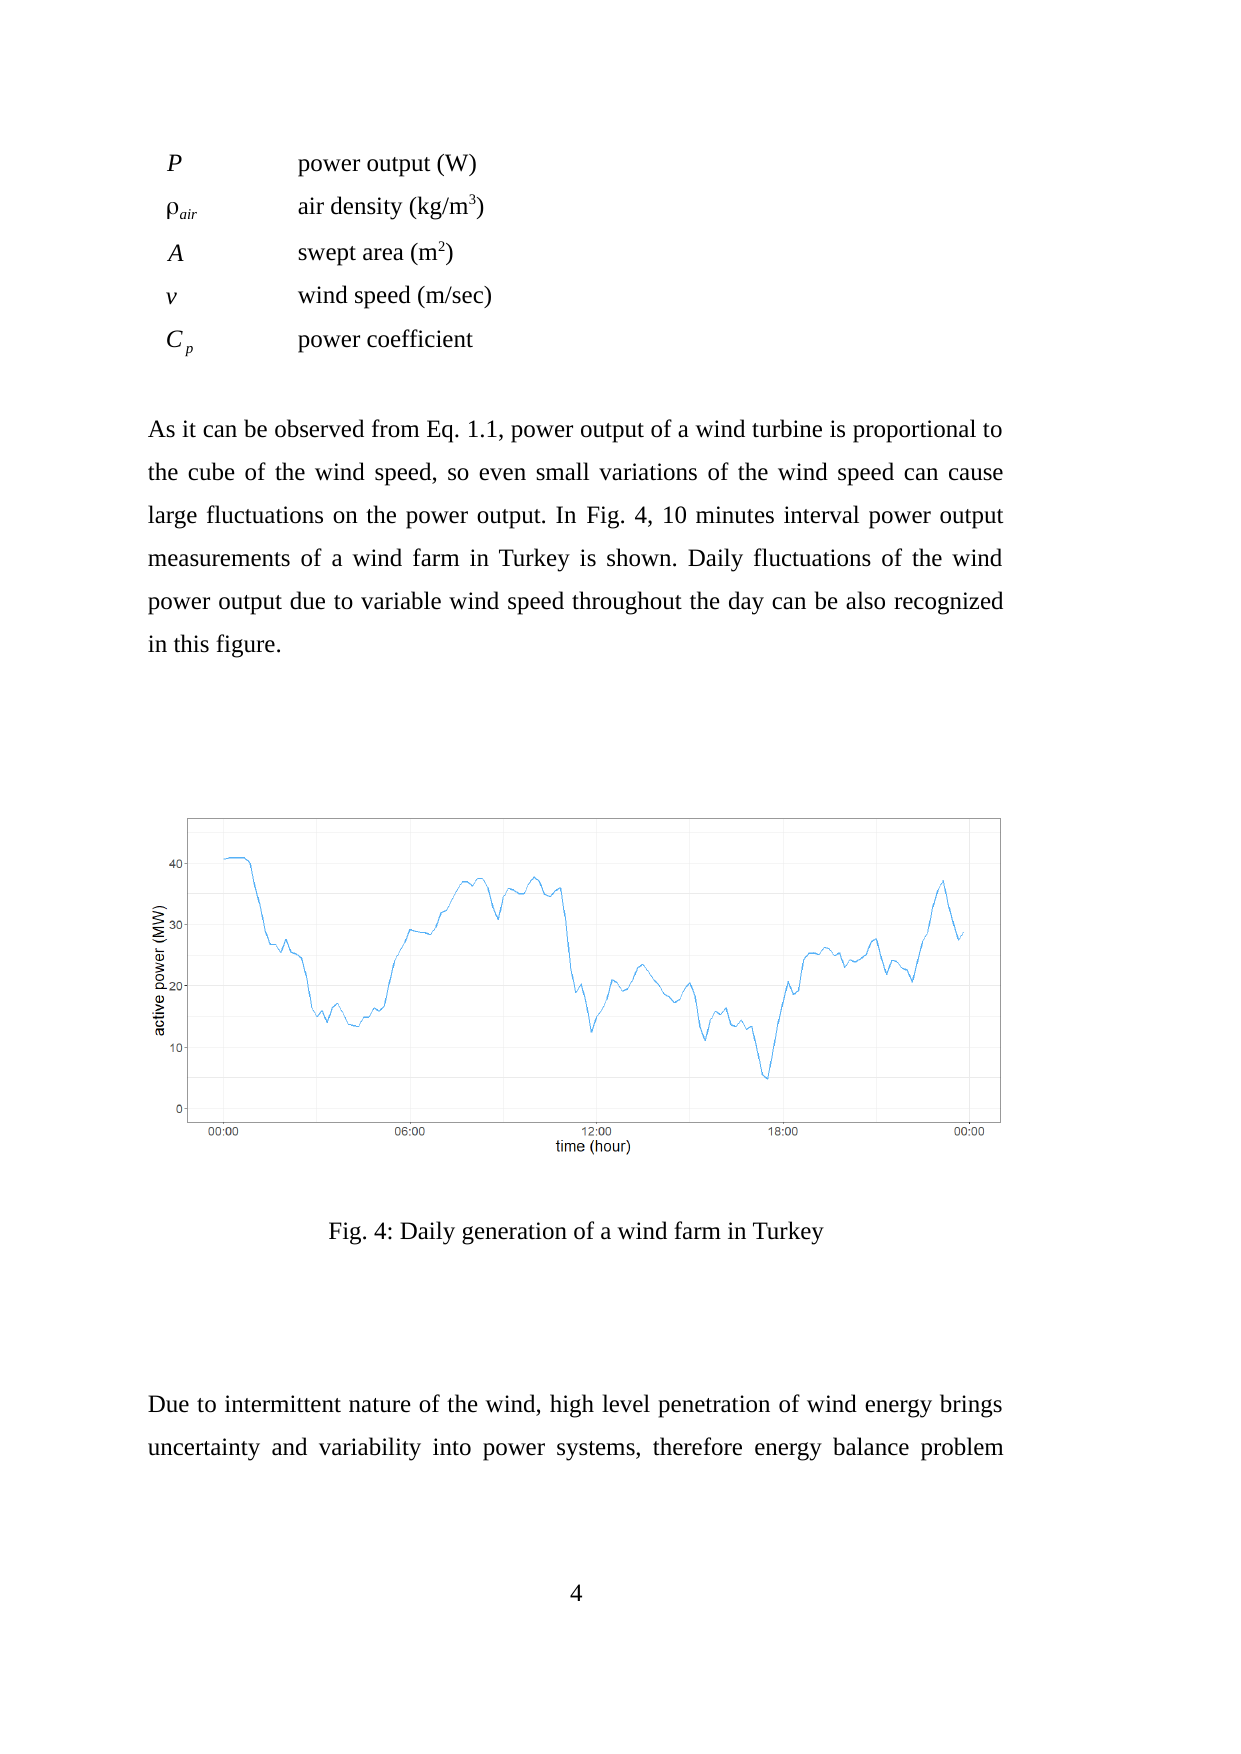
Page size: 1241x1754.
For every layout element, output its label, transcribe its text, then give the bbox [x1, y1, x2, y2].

text power output (W) [148, 148, 1004, 176]
text power coefficient [148, 324, 1004, 356]
text Due to intermittent nature of the wind, high level penetration of wind energy brings uncertainty and variability into power systems, therefore energy balance problem [148, 1389, 1004, 1461]
text As it can be observed from Eq. 1.1, power output of a wind turbine is proportional to the cube of the wind speed, so even small variations of the wind speed can cause large fluctuations on the power output. In Fig. 4, 10 minutes interval power output measurements of a wind farm in Turkey is shown. Daily fluctuations of the wind power output due to variable wind speed throughout the day can be also recognized in this figure. [148, 414, 1004, 658]
text swept area (m2) [148, 237, 1004, 266]
text Fig. 4: Daily generation of a wind farm in Turkey [148, 1216, 1004, 1245]
picture [147, 814, 1005, 1157]
text air density (kg/m3) [148, 191, 1004, 223]
text wind speed (m/sec) [148, 281, 1004, 309]
